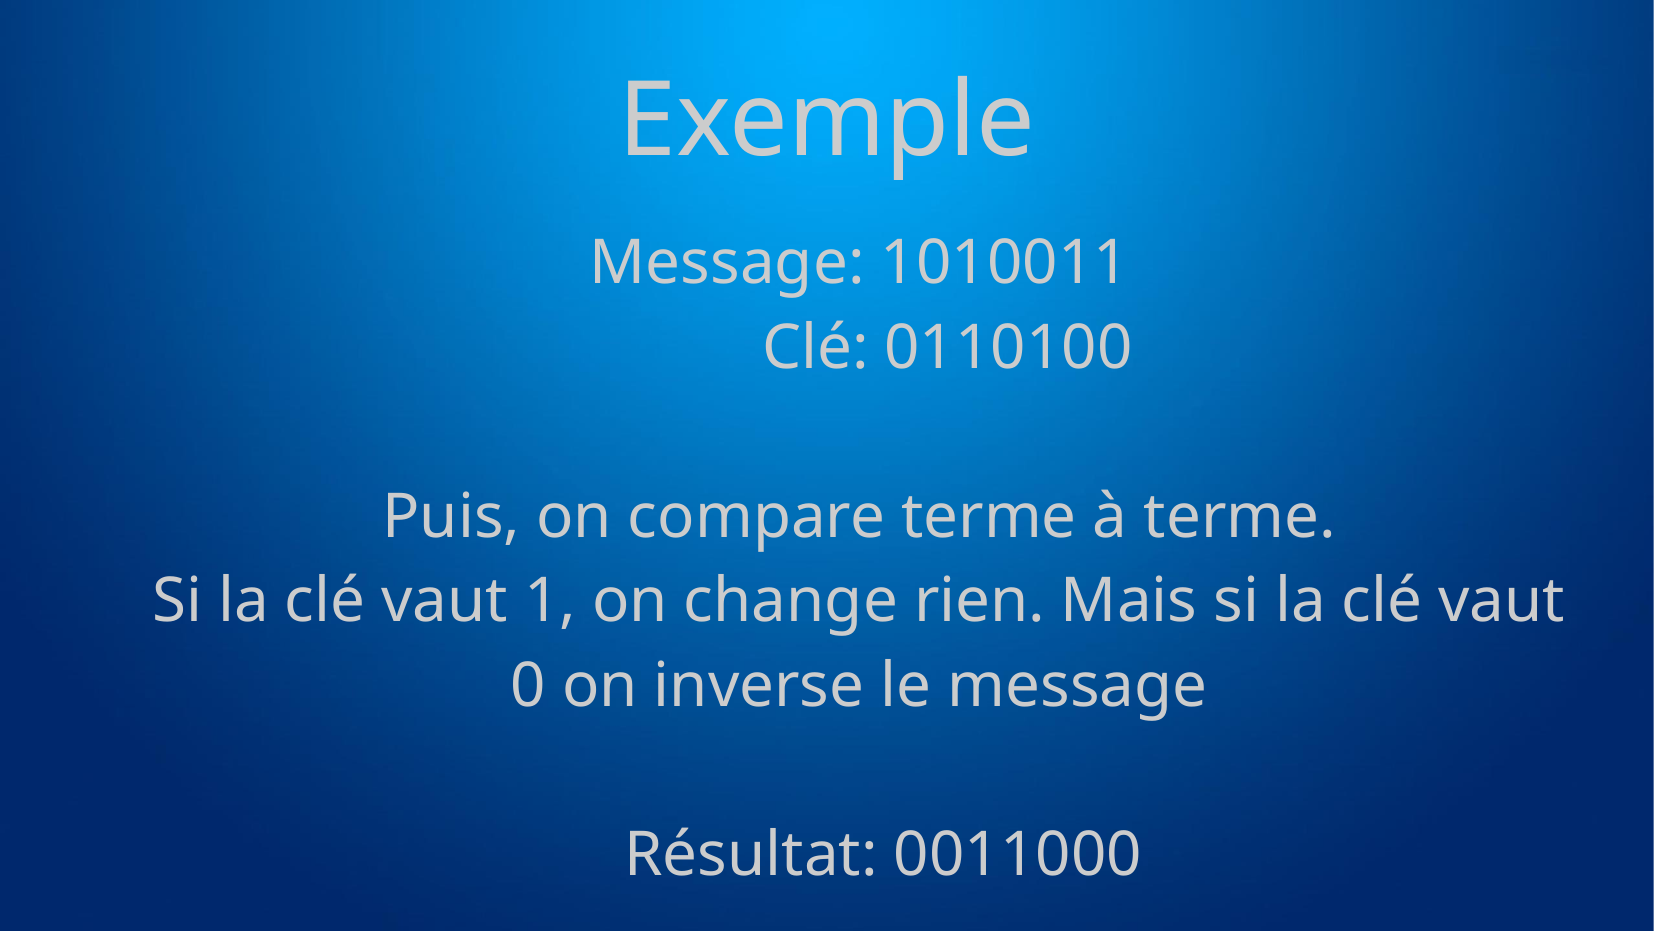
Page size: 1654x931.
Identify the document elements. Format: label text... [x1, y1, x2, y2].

title Exemple [82, 37, 1571, 193]
picture [0, 0, 1654, 931]
list Message: 1010011 Clé: 0110100 Puis, on compare terme à terme. Si la clé vaut 1, on change rien. Mais si la clé vaut 0 on inverse le message Résultat: 0011000 [82, 217, 1571, 898]
